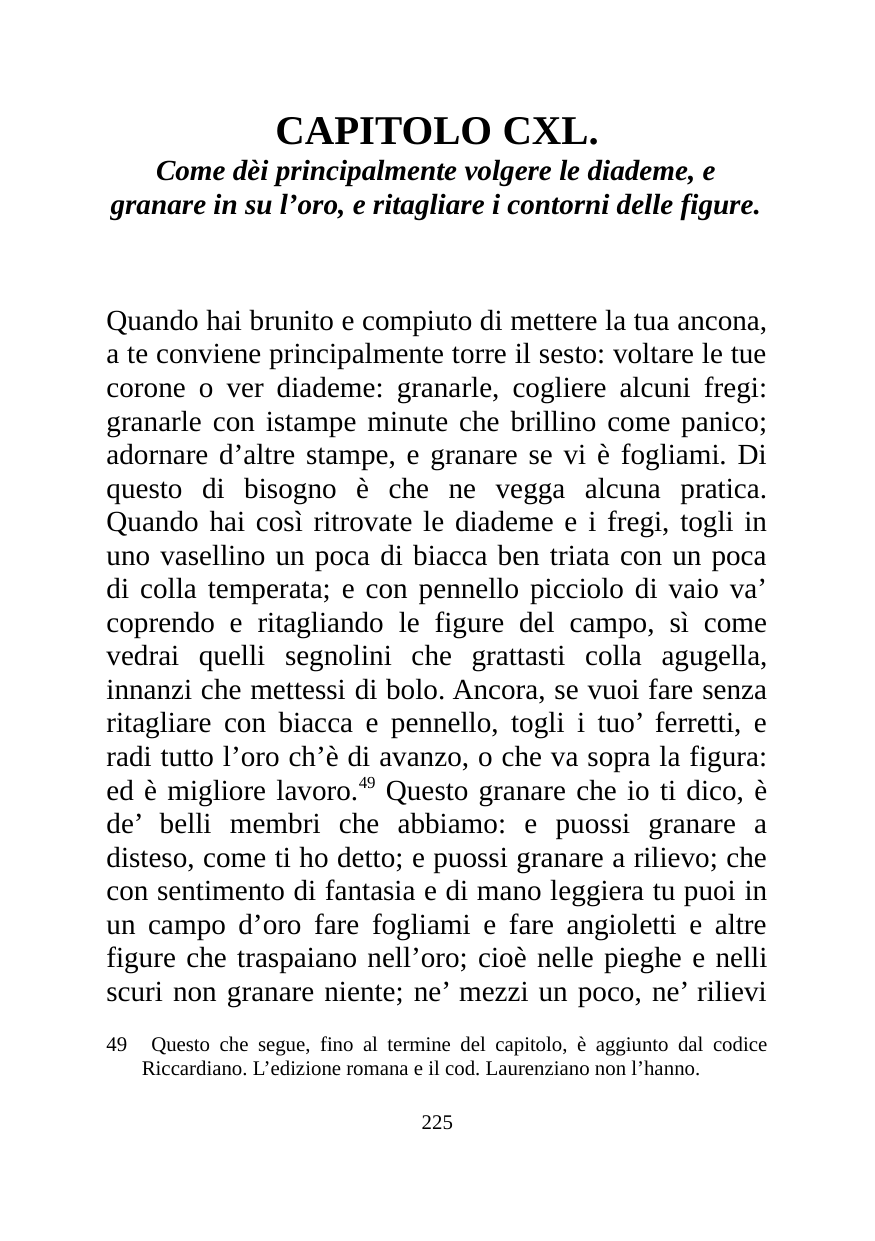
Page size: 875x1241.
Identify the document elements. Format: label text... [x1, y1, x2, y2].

text Quando hai brunito e compiuto di mettere la tua ancona, a te conviene principalmente torre il sesto: voltare le tue corone o ver diademe: granarle, cogliere alcuni fregi: granarle con istampe minute che brillino come panico; adornare d’altre stampe, e granare se vi è fogliami. Di questo di bisogno è che ne vegga alcuna pratica. Quando hai così ritrovate le diademe e i fregi, togli in uno vasellino un poca di biacca ben triata con un poca di colla temperata; e con pennello picciolo di vaio va’ coprendo e ritagliando le figure del campo, sì come vedrai quelli segnolini che grattasti colla agugella, innanzi che mettessi di bolo. Ancora, se vuoi fare senza ritagliare con biacca e pennello, togli i tuo’ ferretti, e radi tutto l’oro ch’è di avanzo, o che va sopra la figura: ed è migliore lavoro. Questo granare che io ti dico, è de’ belli membri che abbiamo: e puossi granare a disteso, come ti ho detto; e puossi granare a rilievo; che con sentimento di fantasia e di mano leggiera tu puoi in un campo d’oro fare fogliami e fare angioletti e altre figure che traspaiano nell’oro; cioè nelle pieghe e nelli scuri non granare niente; ne’ mezzi un poco, ne’ rilievi [106, 303, 768, 1007]
text Questo che segue, fino al termine del capitolo, è aggiunto dal codice Riccardiano. L’edizione romana e il cod. Laurenziano non l’hanno. [106, 1032, 768, 1080]
subtitle CAPITOLO CXL. Come dèi principalmente volgere le diademe, e granare in su l’oro, e ritagliare i contorni delle figure. [106, 106, 768, 220]
